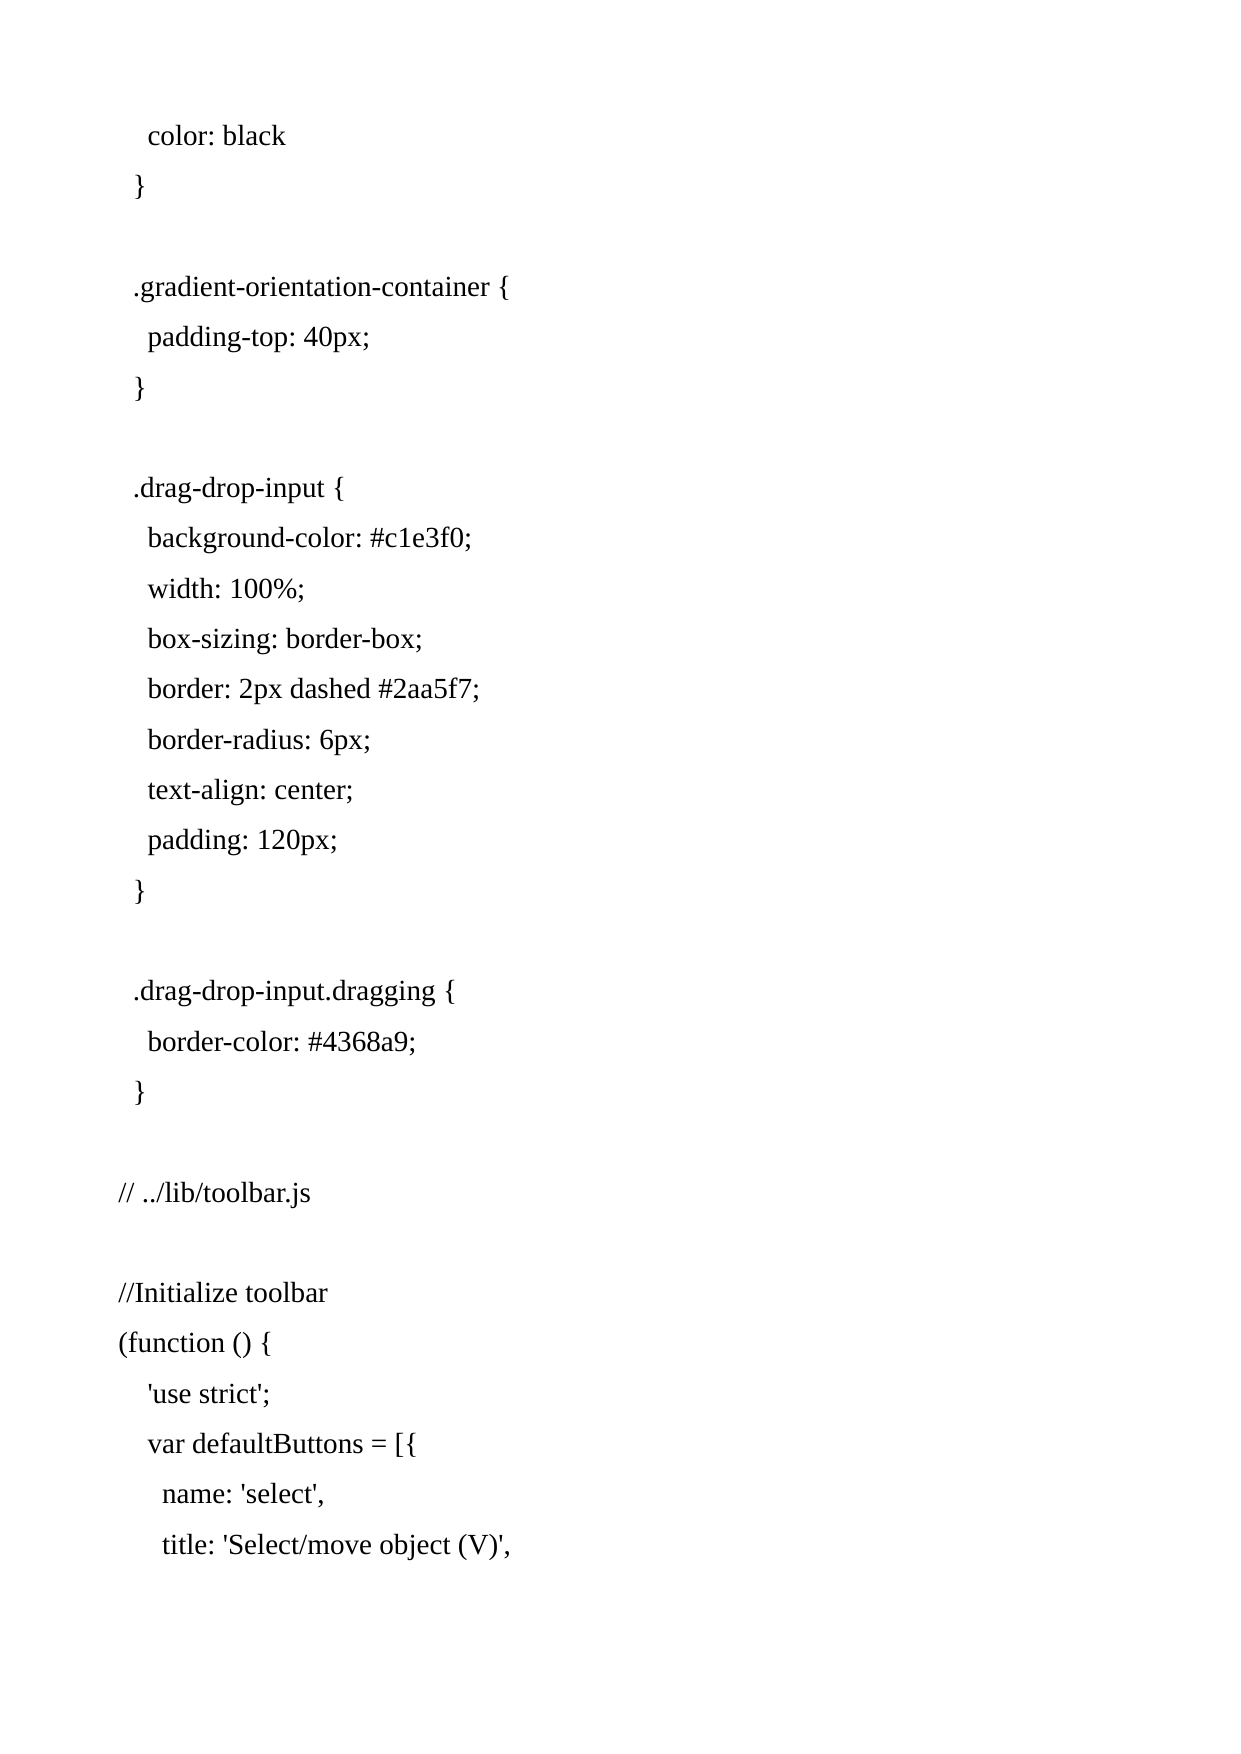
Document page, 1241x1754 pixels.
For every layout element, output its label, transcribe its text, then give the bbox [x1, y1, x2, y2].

text width: 100%; [118, 571, 1122, 604]
text var defaultButtons = [{ [118, 1426, 1122, 1460]
text name: 'select', [118, 1477, 1122, 1510]
text text-align: center; [118, 772, 1122, 806]
text title: 'Select/move object (V)', [118, 1527, 1122, 1560]
text padding: 120px; [118, 822, 1122, 856]
text } [118, 873, 1122, 906]
text .gradient-orientation-container { [118, 269, 1122, 303]
text border-radius: 6px; [118, 722, 1122, 755]
text } [118, 1074, 1122, 1108]
text (function () { [118, 1326, 1122, 1359]
text padding-top: 40px; [118, 319, 1122, 353]
text .drag-drop-input { [118, 470, 1122, 504]
text background-color: #c1e3f0; [118, 521, 1122, 554]
text 'use strict'; [118, 1376, 1122, 1409]
text color: black [118, 118, 1122, 152]
text // ../lib/toolbar.js [118, 1175, 1122, 1208]
text border: 2px dashed #2aa5f7; [118, 672, 1122, 705]
text box-sizing: border-box; [118, 621, 1122, 655]
text border-color: #4368a9; [118, 1024, 1122, 1057]
text //Initialize toolbar [118, 1275, 1122, 1309]
text } [118, 370, 1122, 403]
text .drag-drop-input.dragging { [118, 973, 1122, 1007]
text } [118, 168, 1122, 202]
